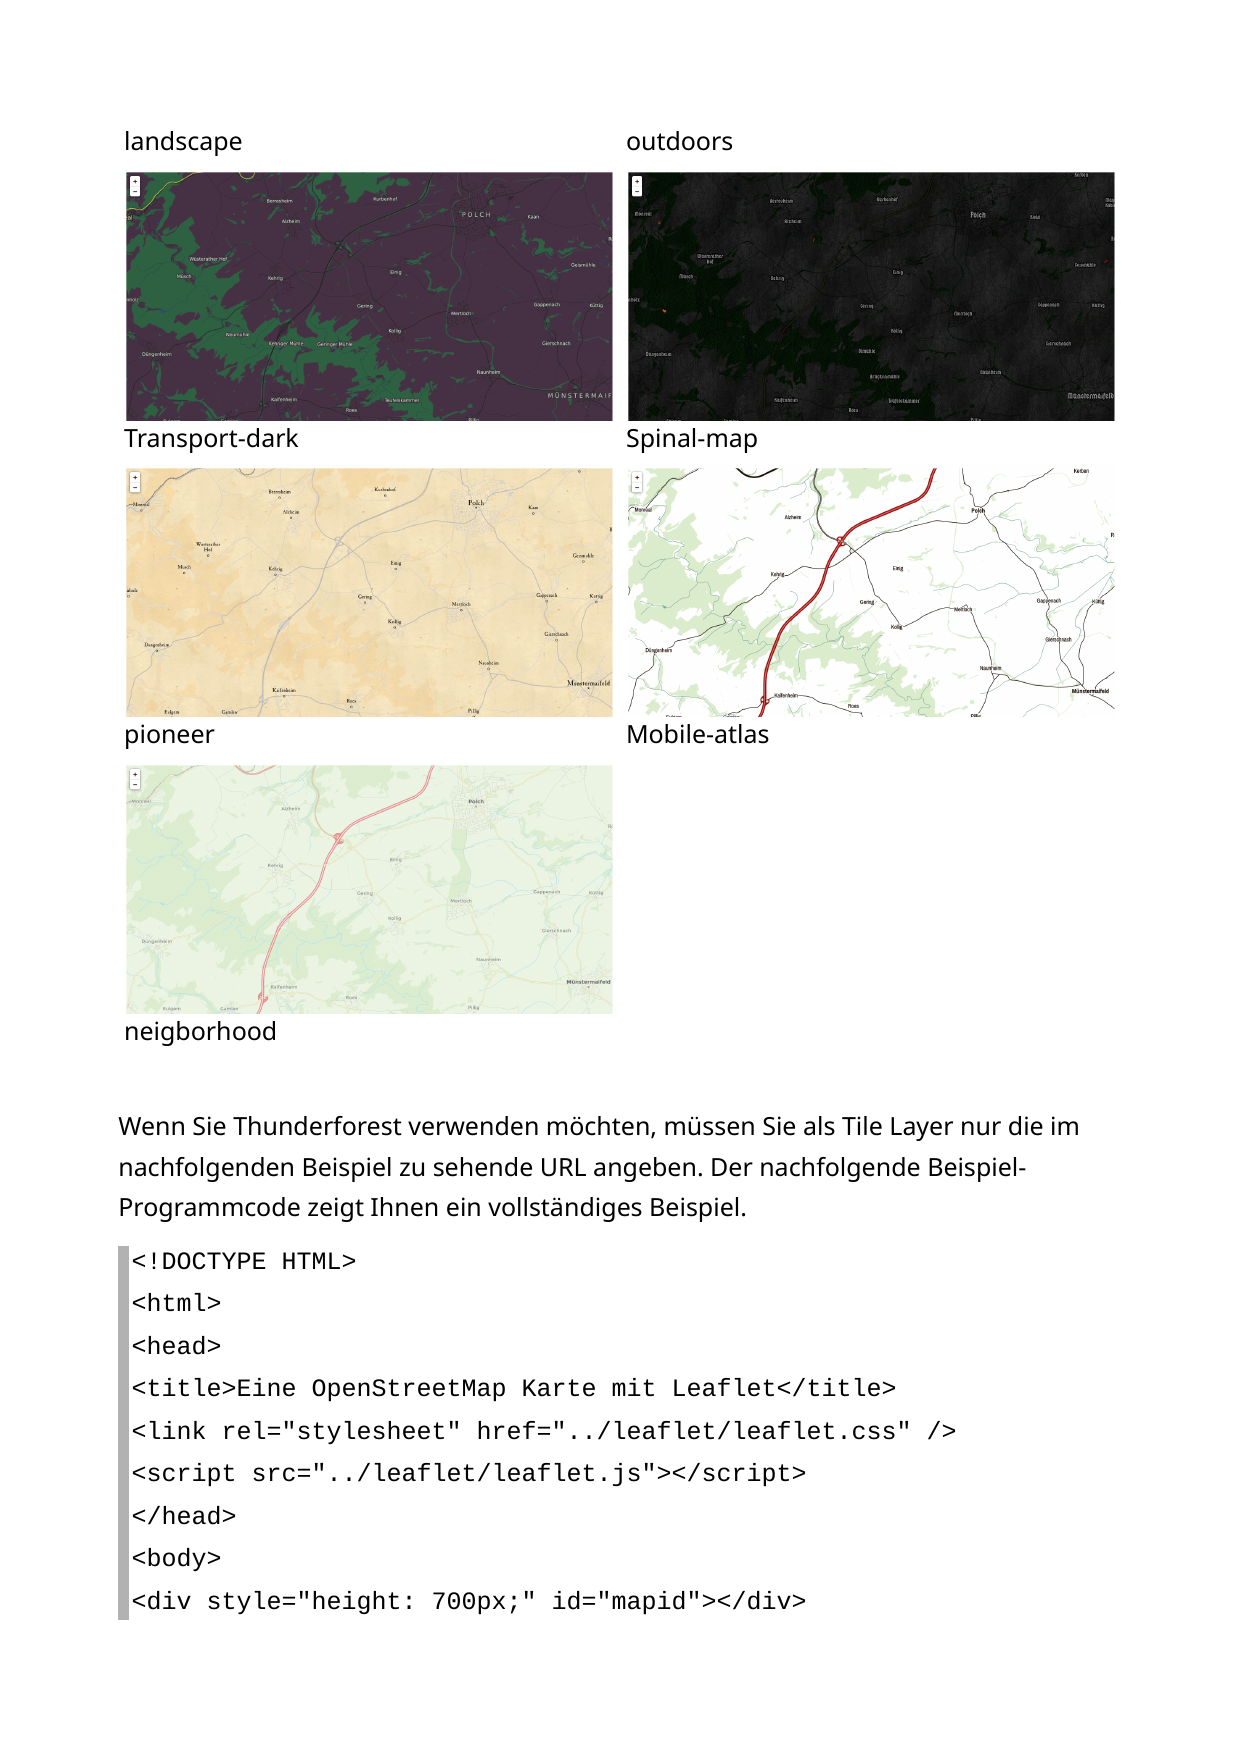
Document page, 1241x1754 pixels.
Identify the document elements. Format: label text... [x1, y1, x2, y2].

picture [625, 465, 1117, 717]
text <div style="height: 700px;" id="mapid"></div> [129, 1586, 1122, 1620]
table_cell Transport-dark [118, 164, 620, 460]
table_cell landscape [118, 118, 620, 164]
text <script src="../leaflet/leaflet.js"></script> [129, 1458, 1122, 1489]
picture [123, 465, 615, 717]
text <!DOCTYPE HTML> [129, 1246, 1122, 1277]
table_cell Spinal-map [620, 164, 1122, 460]
picture [123, 762, 615, 1014]
table_cell [620, 757, 1122, 1053]
text <body> [129, 1543, 1122, 1574]
text Wenn Sie Thunderforest verwenden möchten, müssen Sie als Tile Layer nur die im nachfolgenden Beispiel zu sehende URL angeben. Der nachfolgende Beispiel-Programmcode zeigt Ihnen ein vollständiges Beispiel. [118, 1108, 1122, 1224]
table_cell pioneer [118, 460, 620, 757]
text <title>Eine OpenStreetMap Karte mit Leaflet</title> [129, 1373, 1122, 1404]
text <html> [129, 1288, 1122, 1319]
text <head> [129, 1331, 1122, 1362]
text <link rel="stylesheet" href="../leaflet/leaflet.css" /> [129, 1416, 1122, 1447]
table_cell neigborhood [118, 757, 620, 1053]
table_cell Mobile-atlas [620, 460, 1122, 757]
text </head> [129, 1501, 1122, 1532]
picture [625, 169, 1117, 421]
picture [123, 169, 615, 421]
table_cell outdoors [620, 118, 1122, 164]
